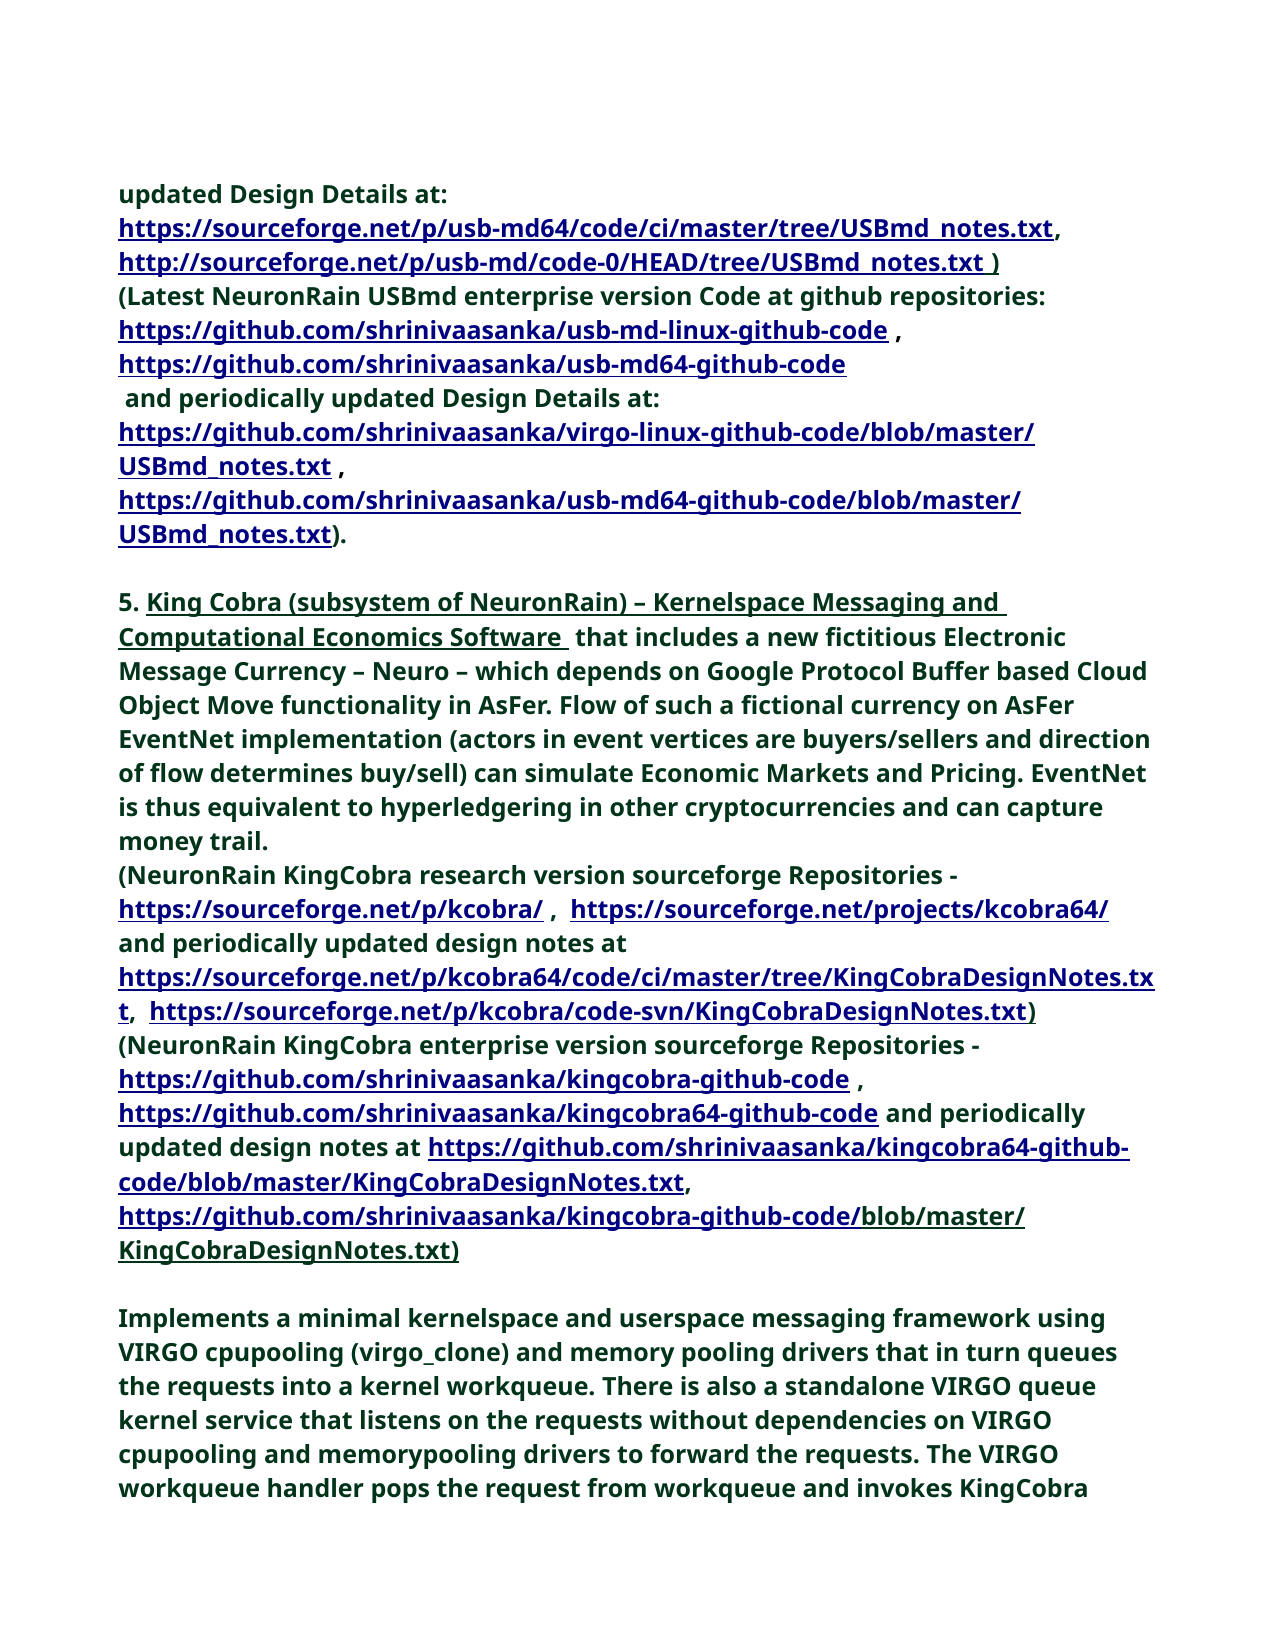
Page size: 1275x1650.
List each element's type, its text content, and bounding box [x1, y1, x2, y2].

text (NeuronRain KingCobra enterprise version sourceforge Repositories - https://github.com/shrinivaasanka/kingcobra-github-code , https://github.com/shrinivaasanka/kingcobra64-github-code and periodically updated design notes at https://github.com/shrinivaasanka/kingcobra64-github-code/blob/master/KingCobraDesignNotes.txt, https://github.com/shrinivaasanka/kingcobra-github-code/blob/master/KingCobraDesignNotes.txt) [118, 1028, 1157, 1266]
text Implements a minimal kernelspace and userspace messaging framework using VIRGO cpupooling (virgo_clone) and memory pooling drivers that in turn queues the requests into a kernel workqueue. There is also a standalone VIRGO queue kernel service that listens on the requests without dependencies on VIRGO cpupooling and memorypooling drivers to forward the requests. The VIRGO workqueue handler pops the request from workqueue and invokes KingCobra [118, 1300, 1157, 1505]
text https://sourceforge.net/p/usb-md64/code/ci/master/tree/USBmd_notes.txt, [118, 210, 1157, 244]
text (NeuronRain KingCobra research version sourceforge Repositories - https://sourceforge.net/p/kcobra/ , https://sourceforge.net/projects/kcobra64/ and periodically updated design notes at https://sourceforge.net/p/kcobra64/code/ci/master/tree/KingCobraDesignNotes.txt, https://sourceforge.net/p/kcobra/code-svn/KingCobraDesignNotes.txt) [118, 858, 1157, 1028]
text (Latest NeuronRain USBmd enterprise version Code at github repositories: https://github.com/shrinivaasanka/usb-md-linux-github-code , https://github.com/shrinivaasanka/usb-md64-github-code [118, 278, 1157, 381]
text http://sourceforge.net/p/usb-md/code-0/HEAD/tree/USBmd_notes.txt ) [118, 244, 1157, 278]
text updated Design Details at: [118, 176, 1157, 210]
text 5. King Cobra (subsystem of NeuronRain) – Kernelspace Messaging and Computational Economics Software that includes a new fictitious Electronic Message Currency – Neuro – which depends on Google Protocol Buffer based Cloud Object Move functionality in AsFer. Flow of such a fictional currency on AsFer EventNet implementation (actors in event vertices are buyers/sellers and direction of flow determines buy/sell) can simulate Economic Markets and Pricing. EventNet is thus equivalent to hyperledgering in other cryptocurrencies and can capture money trail. [118, 585, 1157, 858]
text and periodically updated Design Details at: https://github.com/shrinivaasanka/virgo-linux-github-code/blob/master/USBmd_notes.txt , https://github.com/shrinivaasanka/usb-md64-github-code/blob/master/USBmd_notes.txt). [118, 381, 1157, 551]
